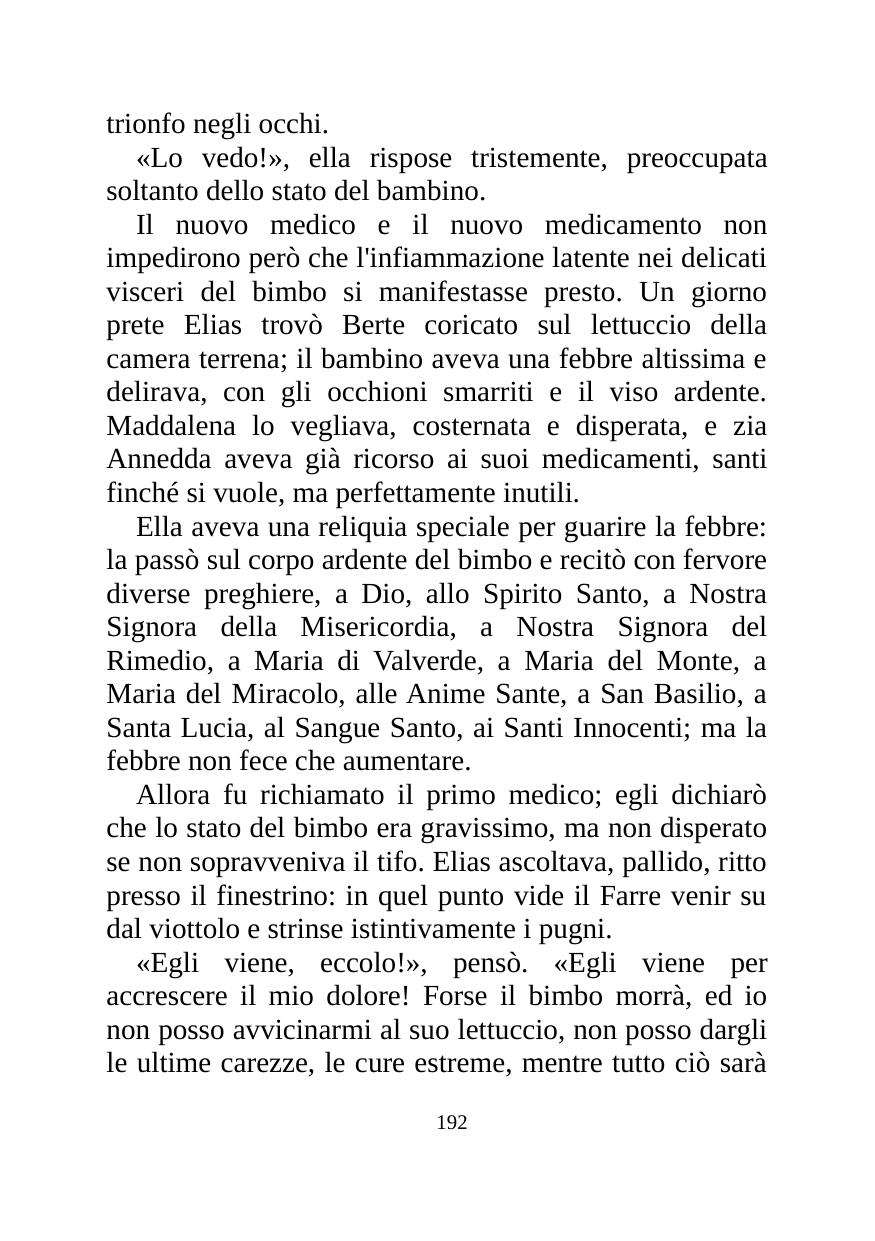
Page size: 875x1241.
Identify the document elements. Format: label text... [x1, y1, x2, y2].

text Il nuovo medico e il nuovo medicamento non impedirono però che l'infiammazione latente nei delicati visceri del bimbo si manifestasse presto. Un giorno prete Elias trovò Berte coricato sul lettuccio della camera terrena; il bambino aveva una febbre altissima e delirava, con gli occhioni smarriti e il viso ardente. Maddalena lo vegliava, costernata e disperata, e zia Annedda aveva già ricorso ai suoi medicamenti, santi finché si vuole, ma perfettamente inutili. [106, 207, 768, 509]
text Allora fu richiamato il primo medico; egli dichiarò che lo stato del bimbo era gravissimo, ma non disperato se non sopravveniva il tifo. Elias ascoltava, pallido, ritto presso il finestrino: in quel punto vide il Farre venir su dal viottolo e strinse istintivamente i pugni. [106, 777, 768, 945]
text «Egli viene, eccolo!», pensò. «Egli viene per accrescere il mio dolore! Forse il bimbo morrà, ed io non posso avvicinarmi al suo lettuccio, non posso dargli le ultime carezze, le cure estreme, mentre tutto ciò sarà [106, 945, 768, 1079]
text «Lo vedo!», ella rispose tristemente, preoccupata soltanto dello stato del bambino. [106, 140, 768, 207]
text trionfo negli occhi. [106, 106, 768, 140]
text Ella aveva una reliquia speciale per guarire la febbre: la passò sul corpo ardente del bimbo e recitò con fervore diverse preghiere, a Dio, allo Spirito Santo, a Nostra Signora della Misericordia, a Nostra Signora del Rimedio, a Maria di Valverde, a Maria del Monte, a Maria del Miracolo, alle Anime Sante, a San Basilio, a Santa Lucia, al Sangue Santo, ai Santi Innocenti; ma la febbre non fece che aumentare. [106, 509, 768, 777]
